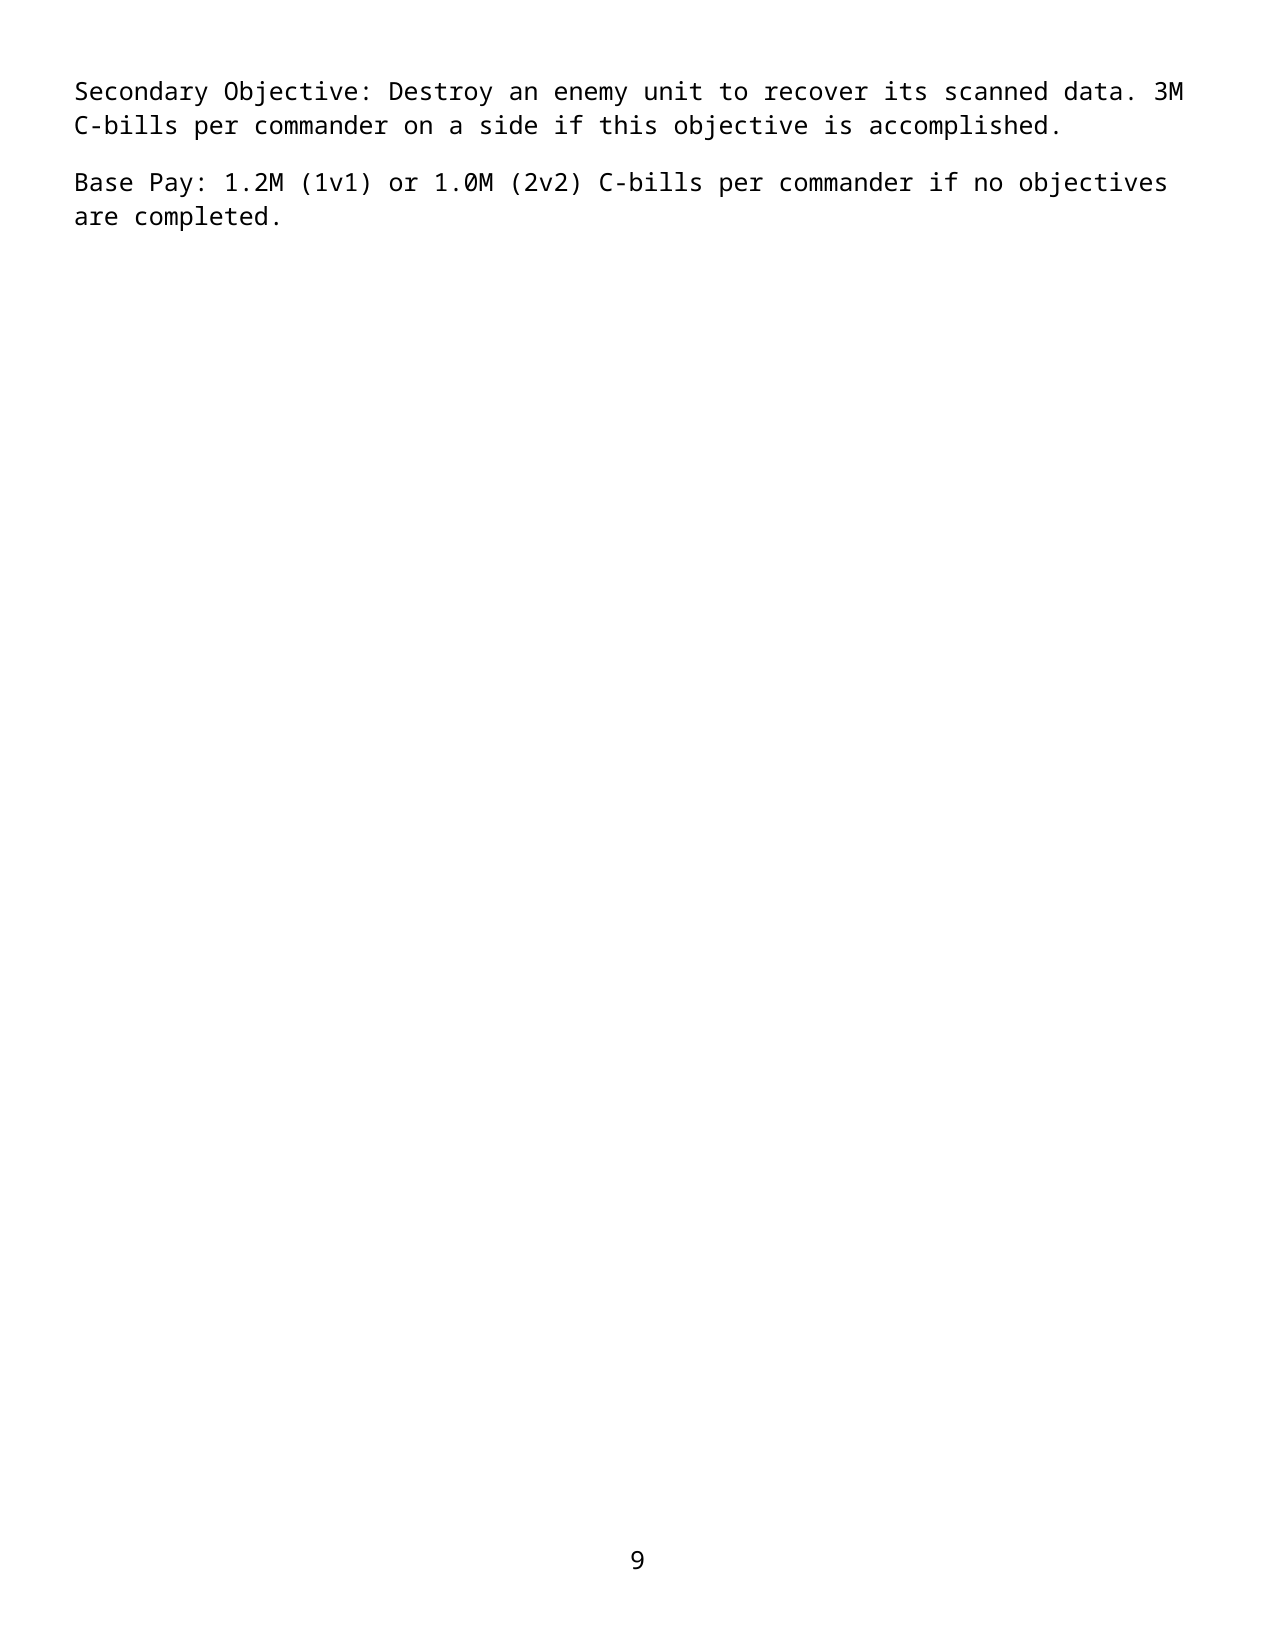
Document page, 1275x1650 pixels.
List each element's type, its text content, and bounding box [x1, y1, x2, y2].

text Base Pay: 1.2M (1v1) or 1.0M (2v2) C-bills per commander if no objectives are completed. [73, 164, 1201, 232]
text Secondary Objective: Destroy an enemy unit to recover its scanned data. 3M C-bills per commander on a side if this objective is accomplished. [73, 73, 1201, 142]
